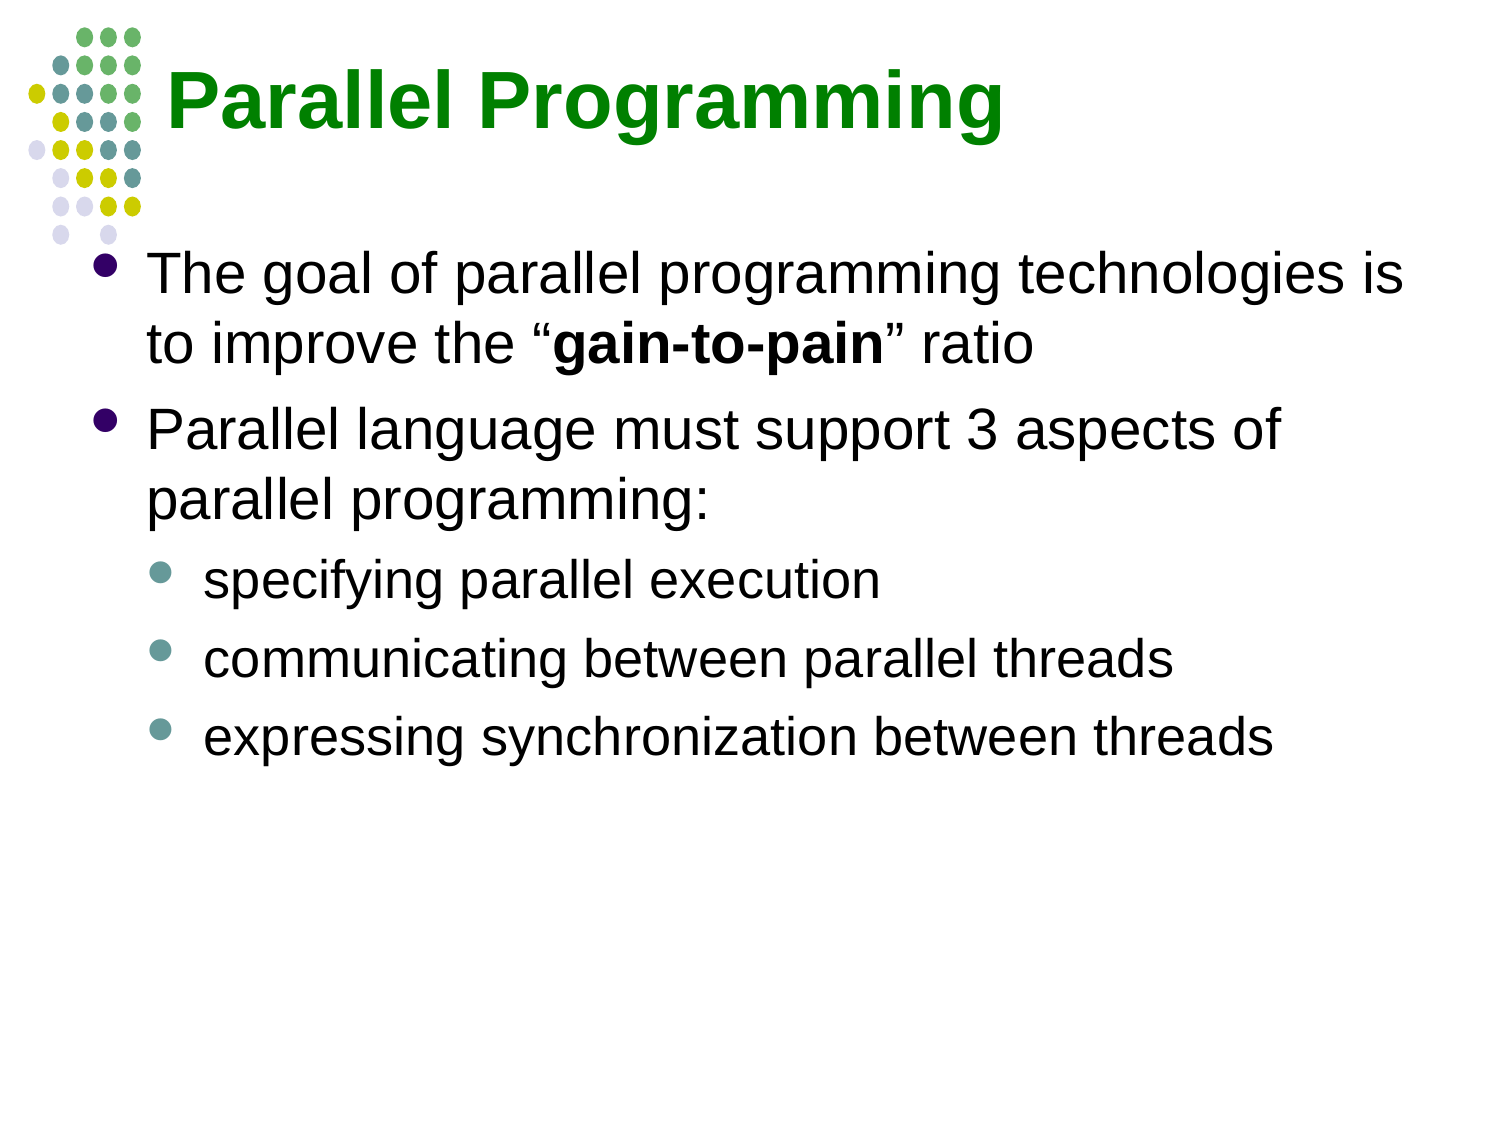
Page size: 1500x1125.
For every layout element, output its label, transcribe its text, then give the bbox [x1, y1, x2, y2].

title Parallel Programming [151, 40, 1390, 176]
list The goal of parallel programming technologies is to improve the “gain-to-pain” ratio Parallel language must support 3 aspects of parallel programming: specifying parallel execution communicating between parallel threads expressing synchronization between threads [75, 228, 1426, 1006]
